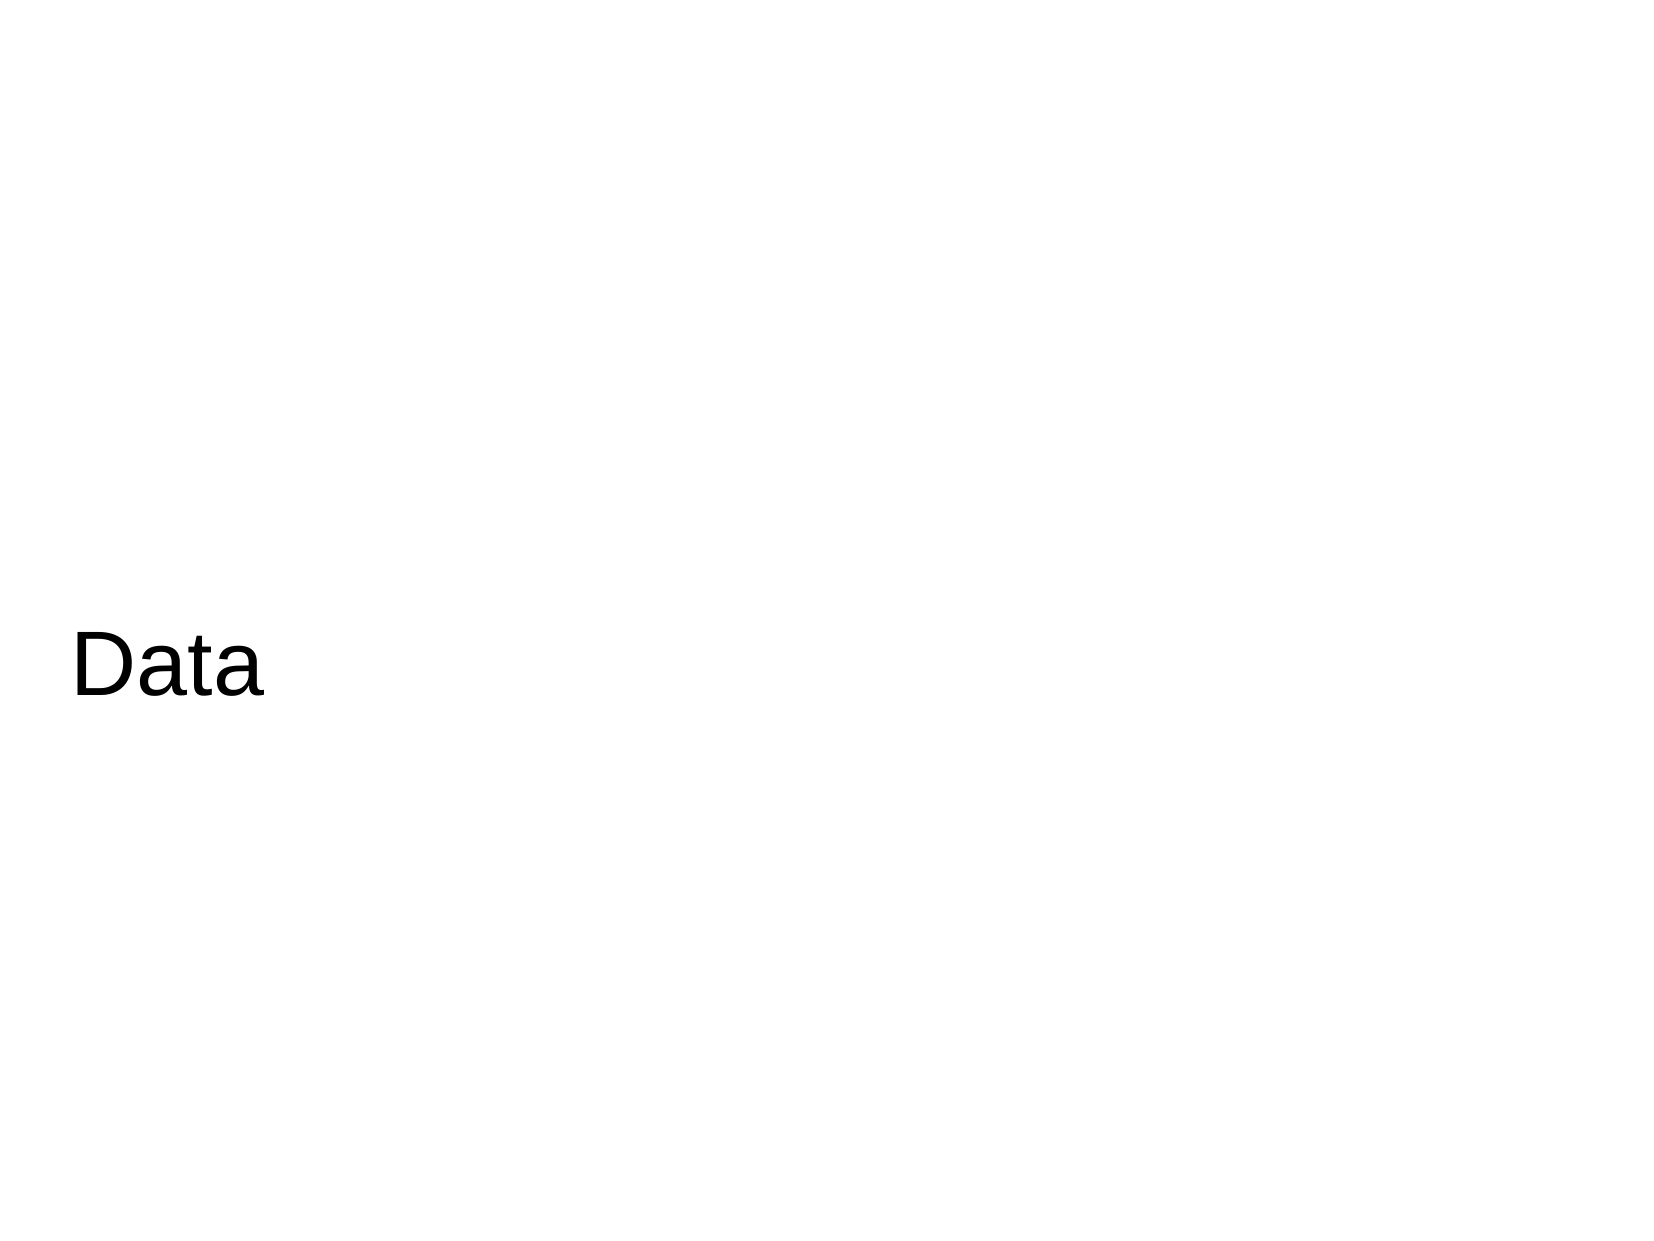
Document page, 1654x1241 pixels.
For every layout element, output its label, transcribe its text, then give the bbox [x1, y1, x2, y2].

title Data [70, 560, 1560, 768]
